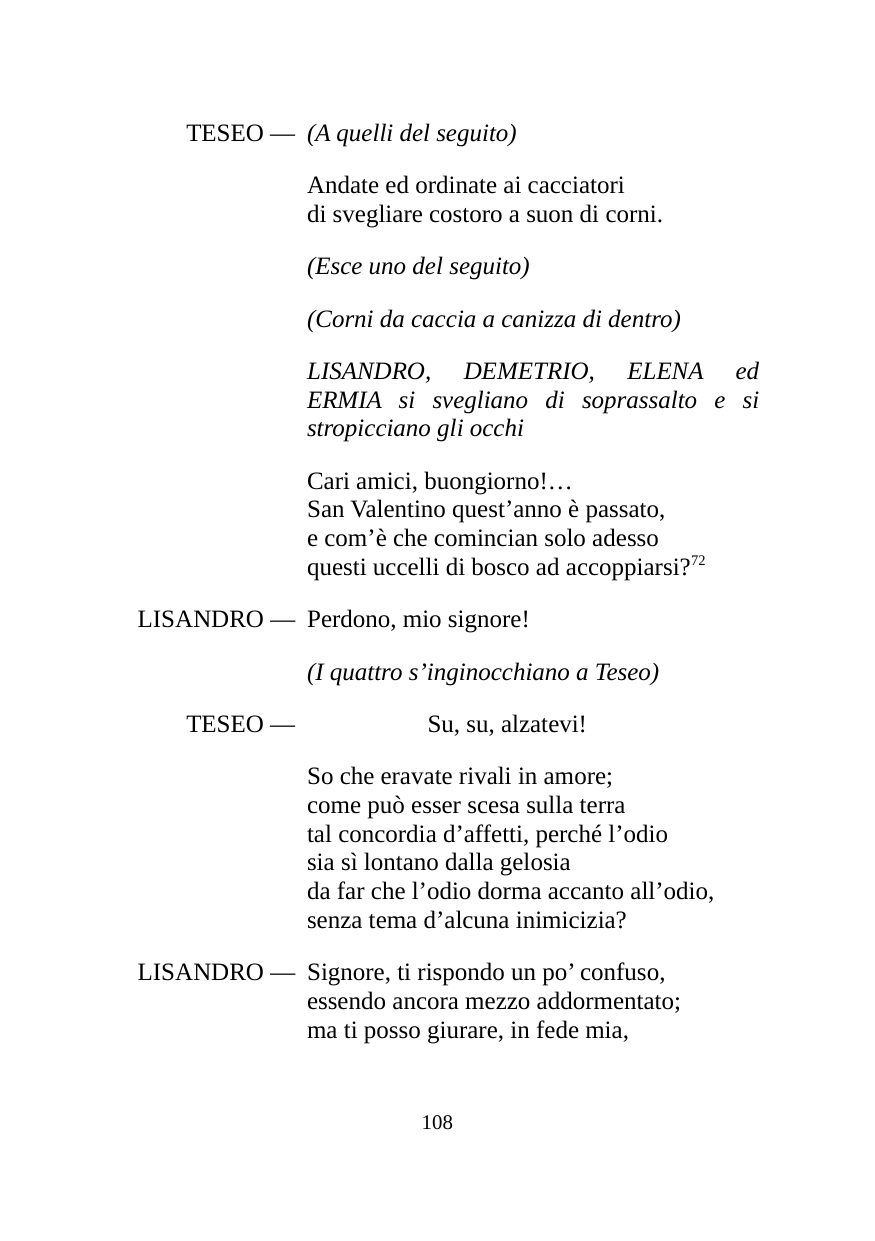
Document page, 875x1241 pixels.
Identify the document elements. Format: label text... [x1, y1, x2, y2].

table_cell Su, su, alzatevi! [421, 697, 768, 749]
table_cell So che eravate rivali in amore; come può esser scesa sulla terra tal concordia d’affetti, perché l’odio sia sì lontano dalla gelosia da far che l’odio dorma accanto all’odio, senza tema d’alcuna inimicizia? [301, 749, 768, 945]
table_cell Cari amici, buongiorno!… San Valentino quest’anno è passato, e com’è che comincian solo adesso questi uccelli di bosco ad accoppiarsi? [301, 454, 768, 592]
table_cell LISANDRO, DEMETRIO, ELENA ed ERMIA si svegliano di soprassalto e si stropicciano gli occhi [301, 344, 768, 454]
table_cell Signore, ti rispondo un po’ confuso, essendo ancora mezzo addormentato; ma ti posso giurare, in fede mia, [301, 945, 768, 1055]
table_cell Andate ed ordinate ai cacciatori di svegliare costoro a suon di corni. [301, 159, 768, 239]
table_cell (A quelli del seguito) [301, 106, 768, 158]
table_cell (Corni da caccia a canizza di dentro) [301, 292, 768, 344]
table_cell [301, 697, 421, 749]
table_cell TESEO — [106, 106, 301, 592]
table_cell (Esce uno del seguito) [301, 240, 768, 292]
table_cell (I quattro s’inginocchiano a Teseo) [301, 645, 768, 697]
table_cell Perdono, mio signore! [301, 593, 768, 645]
table_cell LISANDRO — [106, 593, 301, 697]
table_cell LISANDRO — [106, 945, 301, 1055]
table_cell TESEO — [106, 697, 301, 945]
